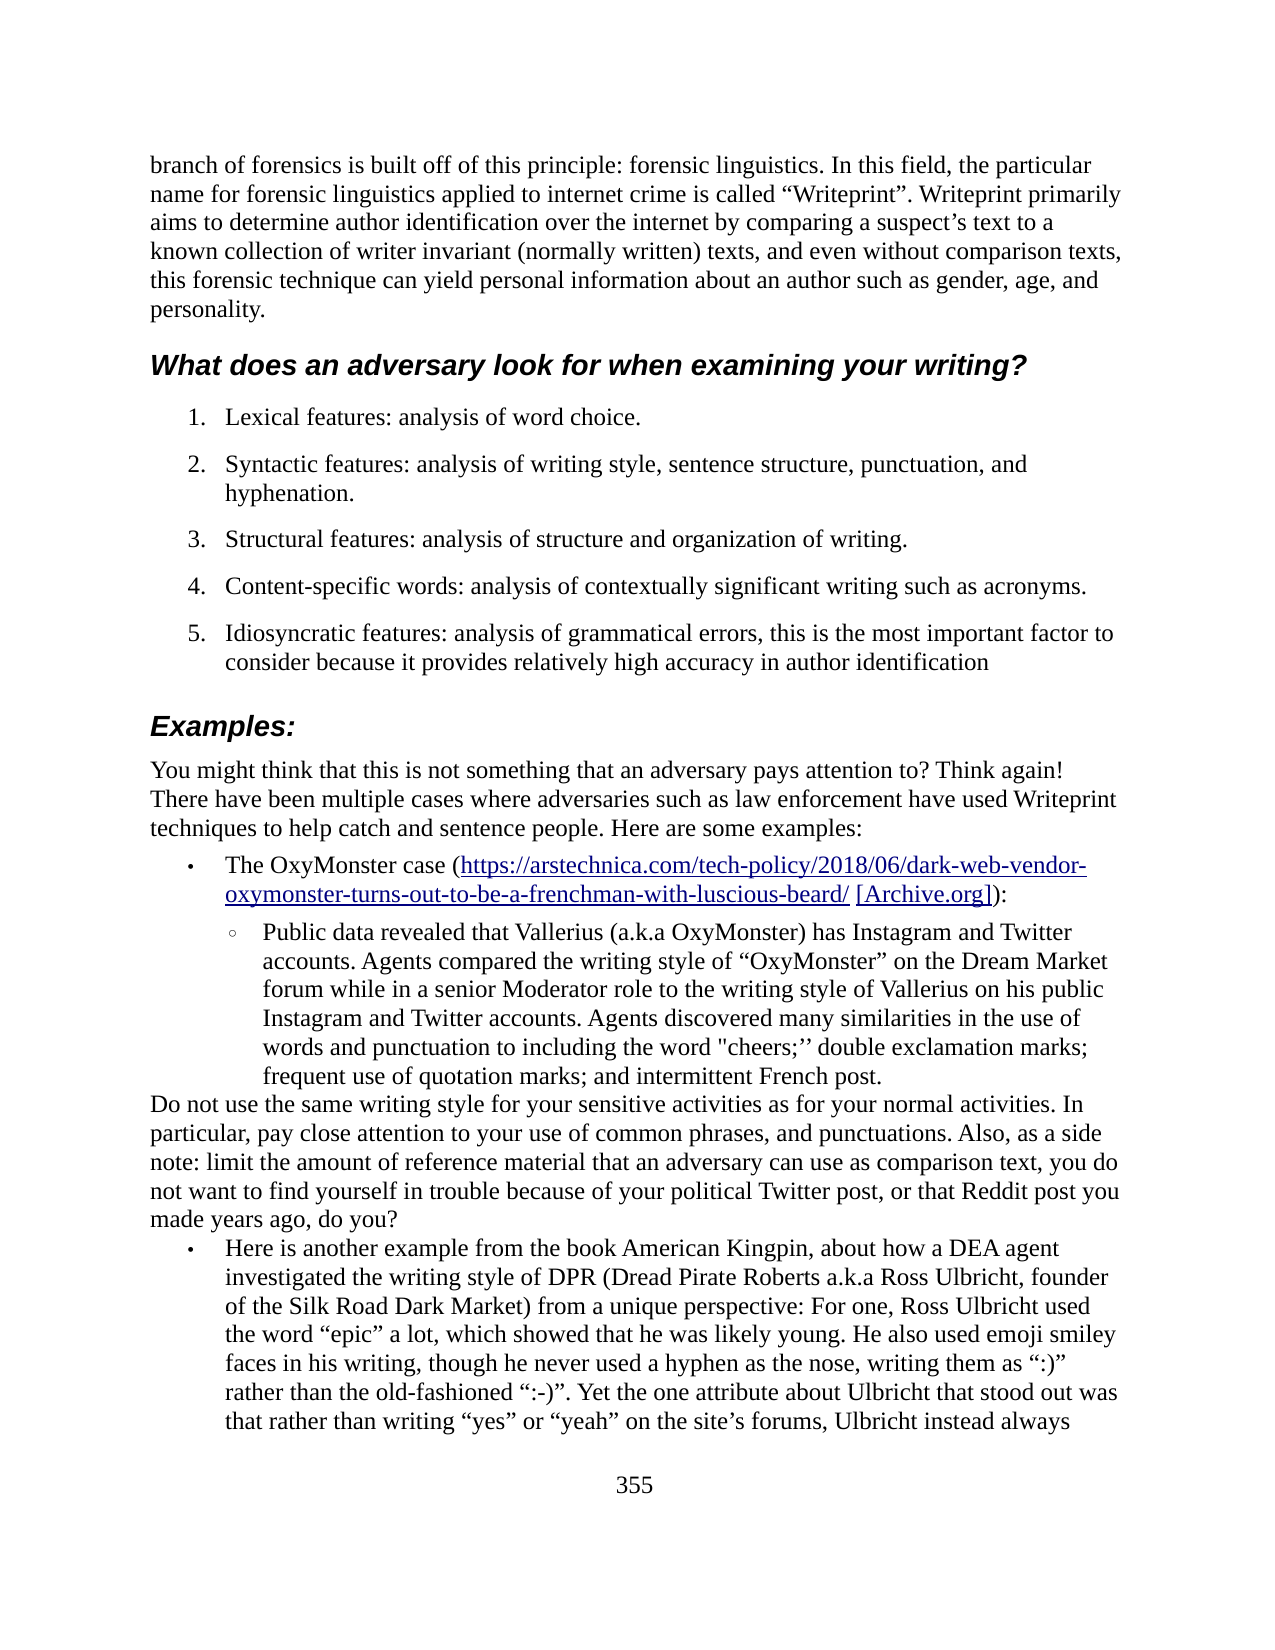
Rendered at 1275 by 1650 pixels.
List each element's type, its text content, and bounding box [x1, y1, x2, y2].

list Here is another example from the book American Kingpin, about how a DEA agent investigated the writing style of DPR (Dread Pirate Roberts a.k.a Ross Ulbricht, founder of the Silk Road Dark Market) from a unique perspective: For one, Ross Ulbricht used the word “epic” a lot, which showed that he was likely young. He also used emoji smiley faces in his writing, though he never used a hyphen as the nose, writing them as “:)” rather than the old-fashioned “:-)”. Yet the one attribute about Ulbricht that stood out was that rather than writing “yes” or “yeah” on the site’s forums, Ulbricht instead always [187, 1233, 1125, 1434]
text You might think that this is not something that an adversary pays attention to? Think again! There have been multiple cases where adversaries such as law enforcement have used Writeprint techniques to help catch and sentence people. Here are some examples: [150, 755, 1125, 842]
list Syntactic features: analysis of writing style, sentence structure, punctuation, and hyphenation. [187, 449, 1125, 507]
subtitle What does an adversary look for when examining your writing? [150, 347, 1125, 381]
list Content-specific words: analysis of contextually significant writing such as acronyms. [187, 571, 1125, 600]
list Public data revealed that Vallerius (a.k.a OxyMonster) has Instagram and Twitter accounts. Agents compared the writing style of “OxyMonster” on the Dream Market forum while in a senior Moderator role to the writing style of Vallerius on his public Instagram and Twitter accounts. Agents discovered many similarities in the use of words and punctuation to including the word "cheers;’’ double exclamation marks; frequent use of quotation marks; and intermittent French post. [225, 917, 1125, 1089]
text branch of forensics is built off of this principle: forensic linguistics. In this field, the particular name for forensic linguistics applied to internet crime is called “Writeprint”. Writeprint primarily aims to determine author identification over the internet by comparing a suspect’s text to a known collection of writer invariant (normally written) texts, and even without comparison texts, this forensic technique can yield personal information about an author such as gender, age, and personality. [150, 150, 1125, 322]
list Structural features: analysis of structure and organization of writing. [187, 524, 1125, 553]
list Lexical features: analysis of word choice. [187, 402, 1125, 431]
list The OxyMonster case (https://arstechnica.com/tech-policy/2018/06/dark-web-vendor-oxymonster-turns-out-to-be-a-frenchman-with-luscious-beard/ [Archive.org]): [187, 851, 1125, 908]
text Do not use the same writing style for your sensitive activities as for your normal activities. In particular, pay close attention to your use of common phrases, and punctuations. Also, as a side note: limit the amount of reference material that an adversary can use as comparison text, you do not want to find yourself in trouble because of your political Twitter post, or that Reddit post you made years ago, do you? [150, 1089, 1125, 1233]
list Idiosyncratic features: analysis of grammatical errors, this is the most important factor to consider because it provides relatively high accuracy in author identification [187, 618, 1125, 675]
subtitle Examples: [150, 709, 1125, 743]
